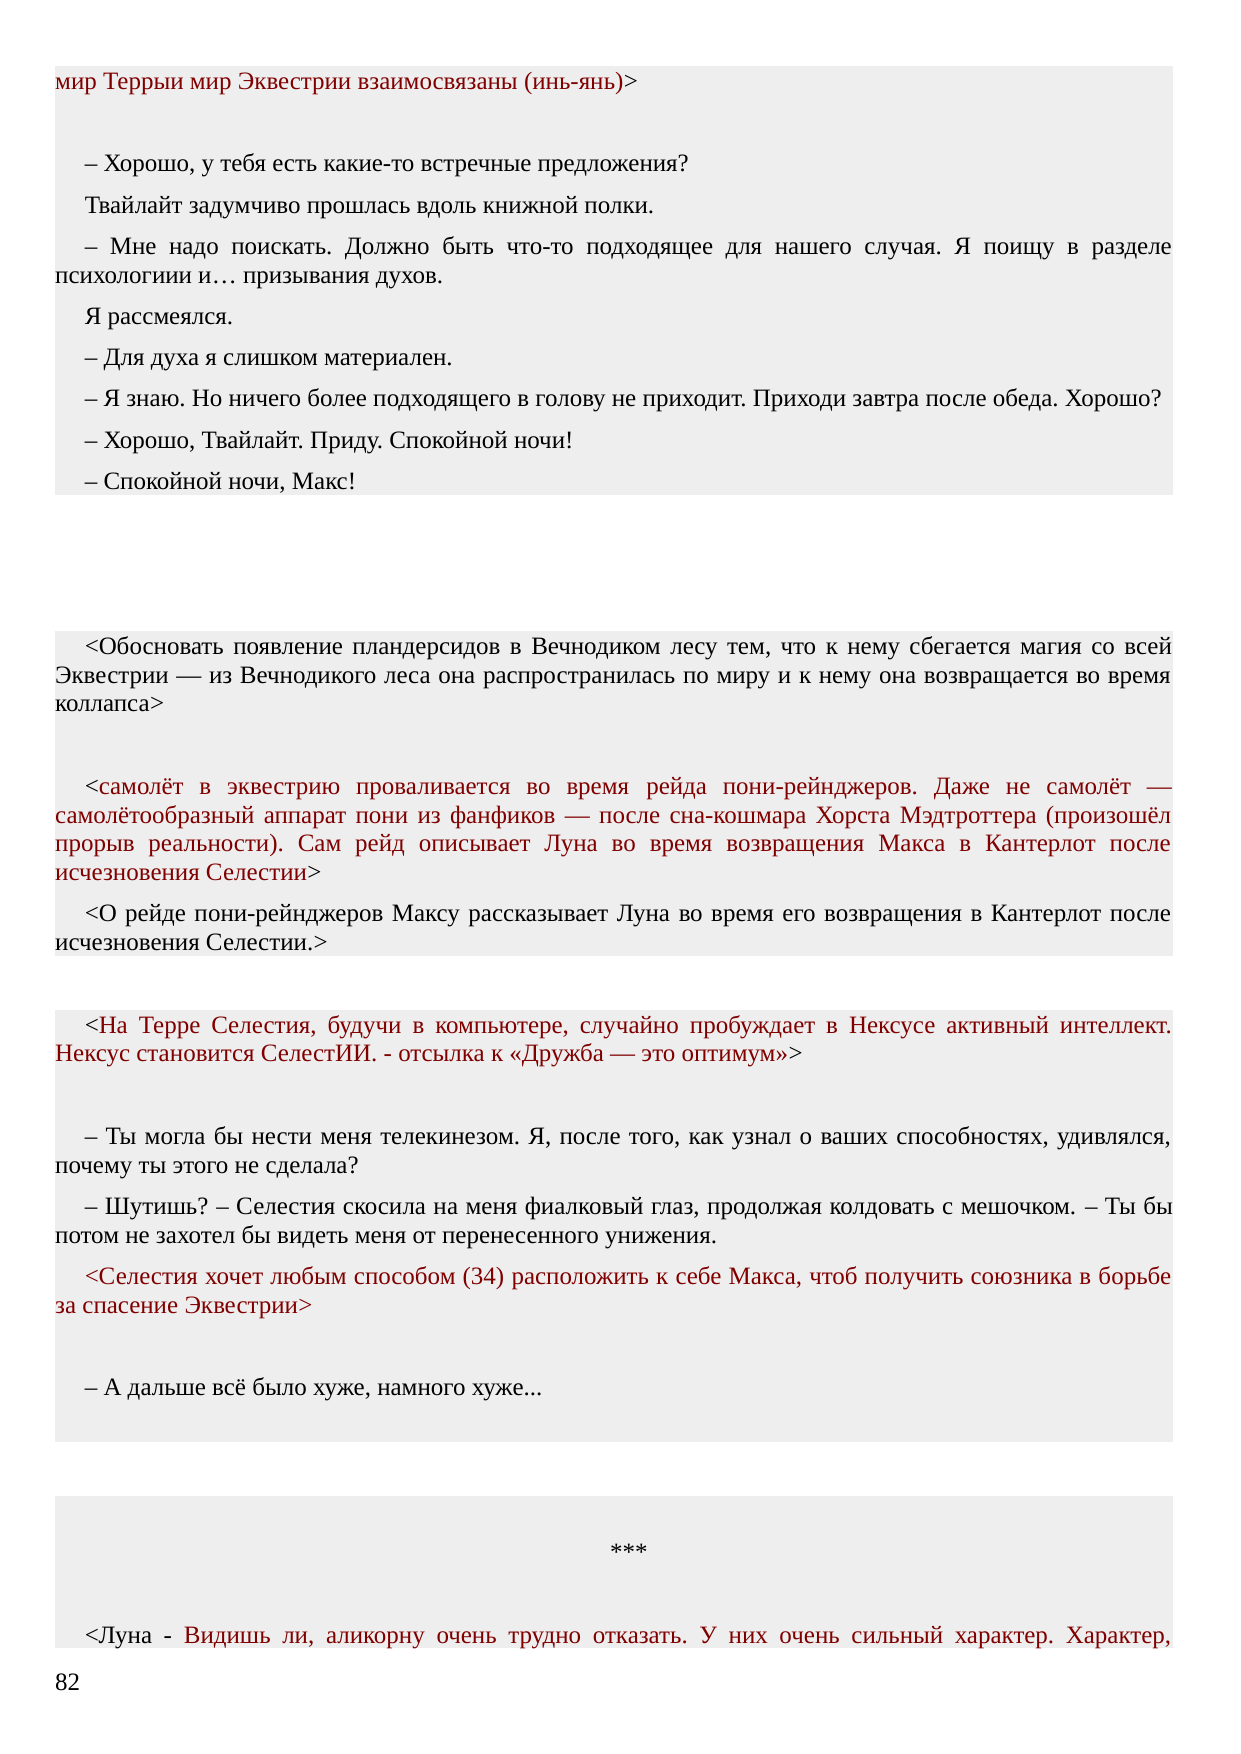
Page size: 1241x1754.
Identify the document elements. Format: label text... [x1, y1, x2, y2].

text – Спокойной ночи, Макс! [55, 466, 1173, 495]
text мир Террыи мир Эквестрии взаимосвязаны (инь-янь)> [55, 66, 1173, 95]
text Твайлайт задумчиво прошлась вдоль книжной полки. [55, 190, 1173, 218]
text <На Терре Селестия, будучи в компьютере, случайно пробуждает в Нексусе активный интеллект. Нексус становится СелестИИ. - отсылка к «Дружба — это оптимум»> [55, 1010, 1173, 1067]
text <самолёт в эквестрию проваливается во время рейда пони-рейнджеров. Даже не самолёт — самолётообразный аппарат пони из фанфиков — после сна-кошмара Хорста Мэдтроттера (произошёл прорыв реальности). Сам рейд описывает Луна во время возвращения Макса в Кантерлот после исчезновения Селестии> [55, 771, 1173, 886]
text – Ты могла бы нести меня телекинезом. Я, после того, как узнал о ваших способностях, удивлялся, почему ты этого не сделала? [55, 1121, 1173, 1178]
text – Хорошо, Твайлайт. Приду. Спокойной ночи! [55, 425, 1173, 453]
text Я рассмеялся. [55, 301, 1173, 330]
text <Обосновать появление пландерсидов в Вечнодиком лесу тем, что к нему сбегается магия со всей Эквестрии — из Вечнодикого леса она распространилась по миру и к нему она возвращается во время коллапса> [55, 631, 1173, 717]
text – Я знаю. Но ничего более подходящего в голову не приходит. Приходи завтра после обеда. Хорошо? [55, 383, 1173, 412]
text – Хорошо, у тебя есть какие-то встречные предложения? [55, 148, 1173, 177]
text <Селестия хочет любым способом (34) расположить к себе Макса, чтоб получить союзника в борьбе за спасение Эквестрии> [55, 1261, 1173, 1318]
text – Для духа я слишком материален. [55, 342, 1173, 371]
text – А дальше всё было хуже, намного хуже... [55, 1372, 1173, 1401]
text <О рейде пони-рейнджеров Максу рассказывает Луна во время его возвращения в Кантерлот после исчезновения Селестии.> [55, 898, 1173, 956]
text – Мне надо поискать. Должно быть что-то подходящее для нашего случая. Я поищу в разделе психологиии и… призывания духов. [55, 231, 1173, 288]
text – Шутишь? – Селестия скосила на меня фиалковый глаз, продолжая колдовать с мешочком. – Ты бы потом не захотел бы видеть меня от перенесенного унижения. [55, 1191, 1173, 1248]
text *** [55, 1537, 1173, 1566]
text <Луна - Видишь ли, аликорну очень трудно отказать. У них очень сильный характер. Характер, [55, 1620, 1173, 1648]
